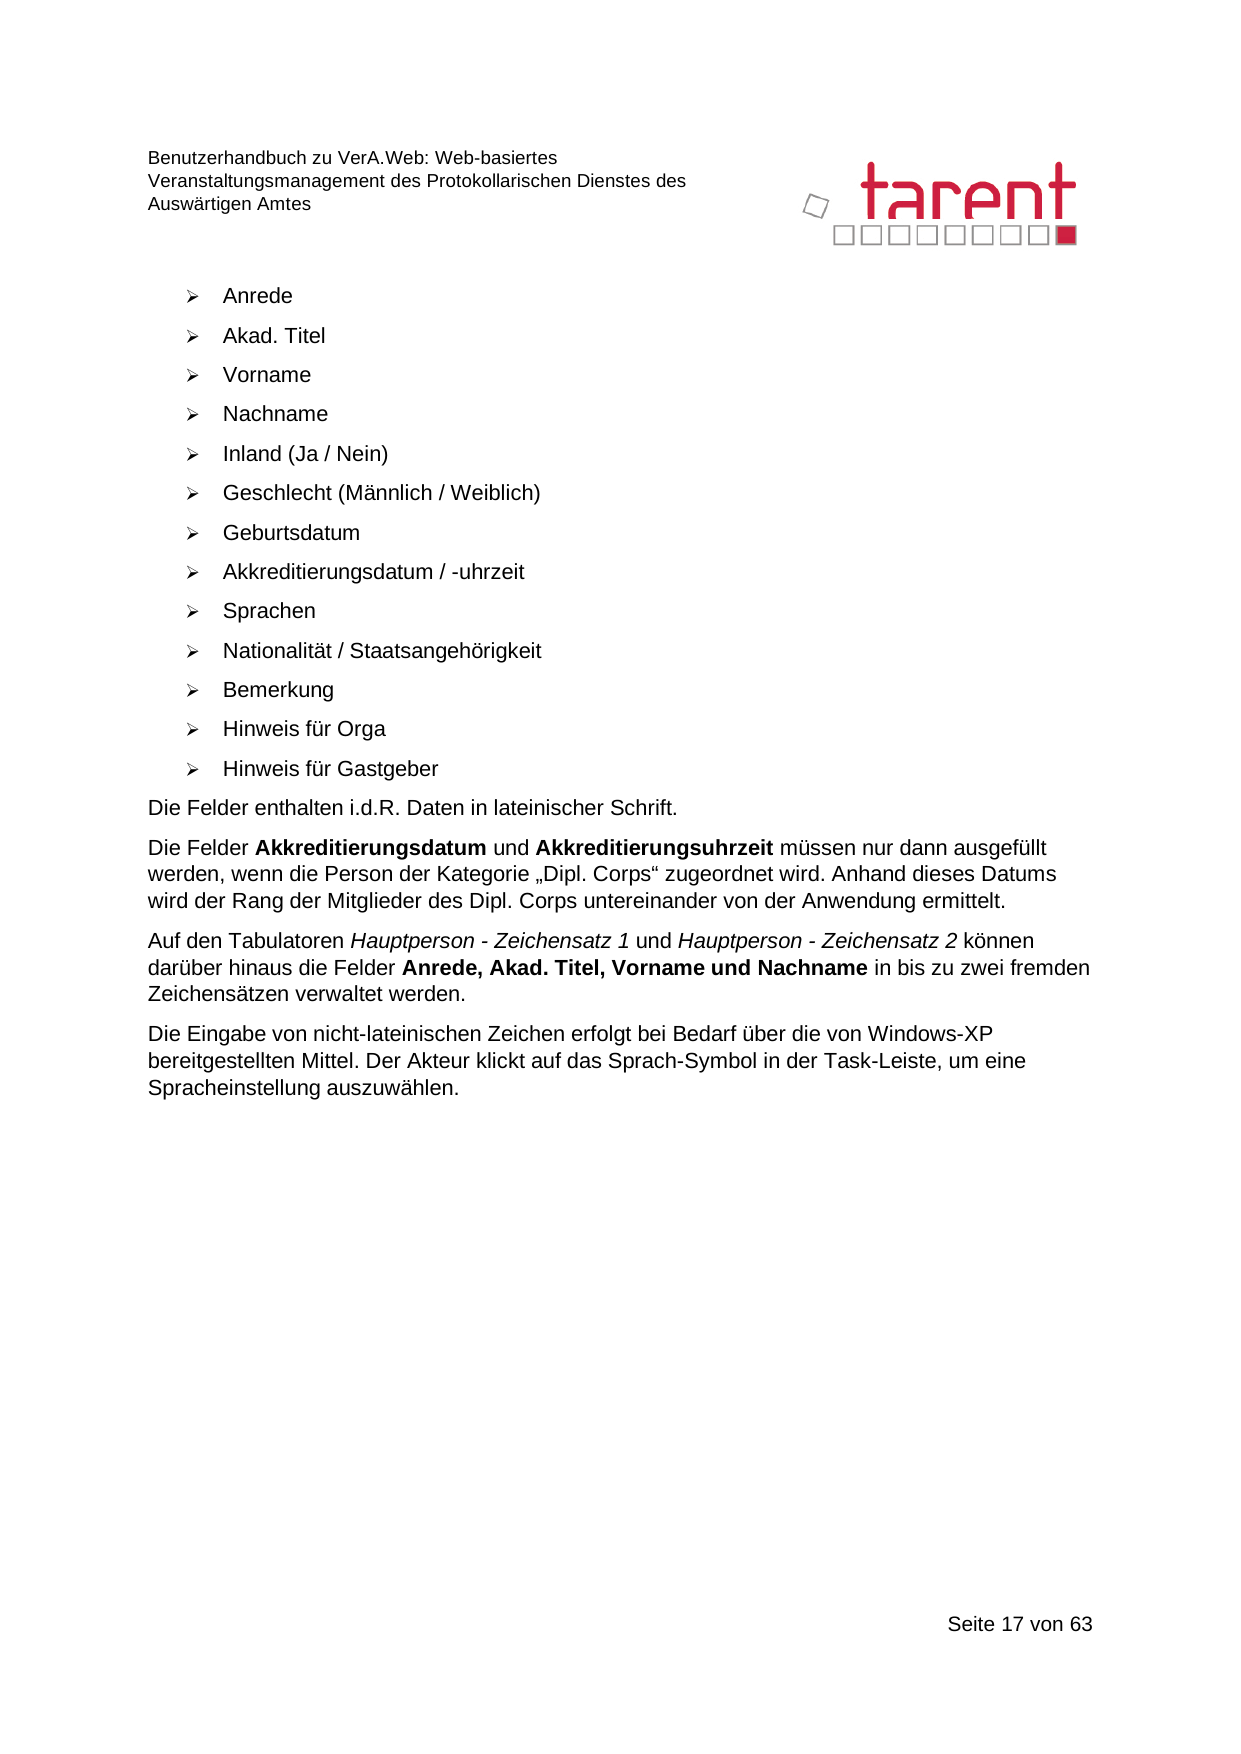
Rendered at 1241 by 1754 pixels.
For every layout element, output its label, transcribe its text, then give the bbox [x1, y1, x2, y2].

list Vorname [185, 362, 1092, 387]
list Nachname [185, 402, 1092, 426]
list Hinweis für Orga [185, 717, 1092, 741]
list Nationalität / Staatsangehörigkeit [185, 638, 1092, 663]
text Die Felder Akkreditierungsdatum und Akkreditierungsuhrzeit müssen nur dann ausgefüllt werden, wenn die Person der Kategorie „Dipl. Corps“ zugeordnet wird. Anhand dieses Datums wird der Rang der Mitglieder des Dipl. Corps untereinander von der Anwendung ermittelt. [148, 835, 1092, 913]
text Auf den Tabulatoren Hauptperson - Zeichensatz 1 und Hauptperson - Zeichensatz 2 können darüber hinaus die Felder Anrede, Akad. Titel, Vorname und Nachname in bis zu zwei fremden Zeichensätzen verwaltet werden. [148, 928, 1092, 1006]
list Bemerkung [185, 677, 1092, 702]
list Anrede [185, 284, 1092, 308]
list Akkreditierungsdatum / -uhrzeit [185, 559, 1092, 584]
list Hinweis für Gastgeber [185, 756, 1092, 781]
list Inland (Ja / Nein) [185, 441, 1092, 466]
text Die Eingabe von nicht-lateinischen Zeichen erfolgt bei Bedarf über die von Windows-XP bereitgestellten Mittel. Der Akteur klickt auf das Sprach-Symbol in der Task-Leiste, um eine Spracheinstellung auszuwählen. [148, 1021, 1092, 1099]
picture [790, 151, 1091, 255]
list Geburtsdatum [185, 520, 1092, 544]
list Sprachen [185, 599, 1092, 623]
text Die Felder enthalten i.d.R. Daten in lateinischer Schrift. [148, 796, 1092, 820]
list Geschlecht (Männlich / Weiblich) [185, 481, 1092, 505]
list Akad. Titel [185, 323, 1092, 348]
